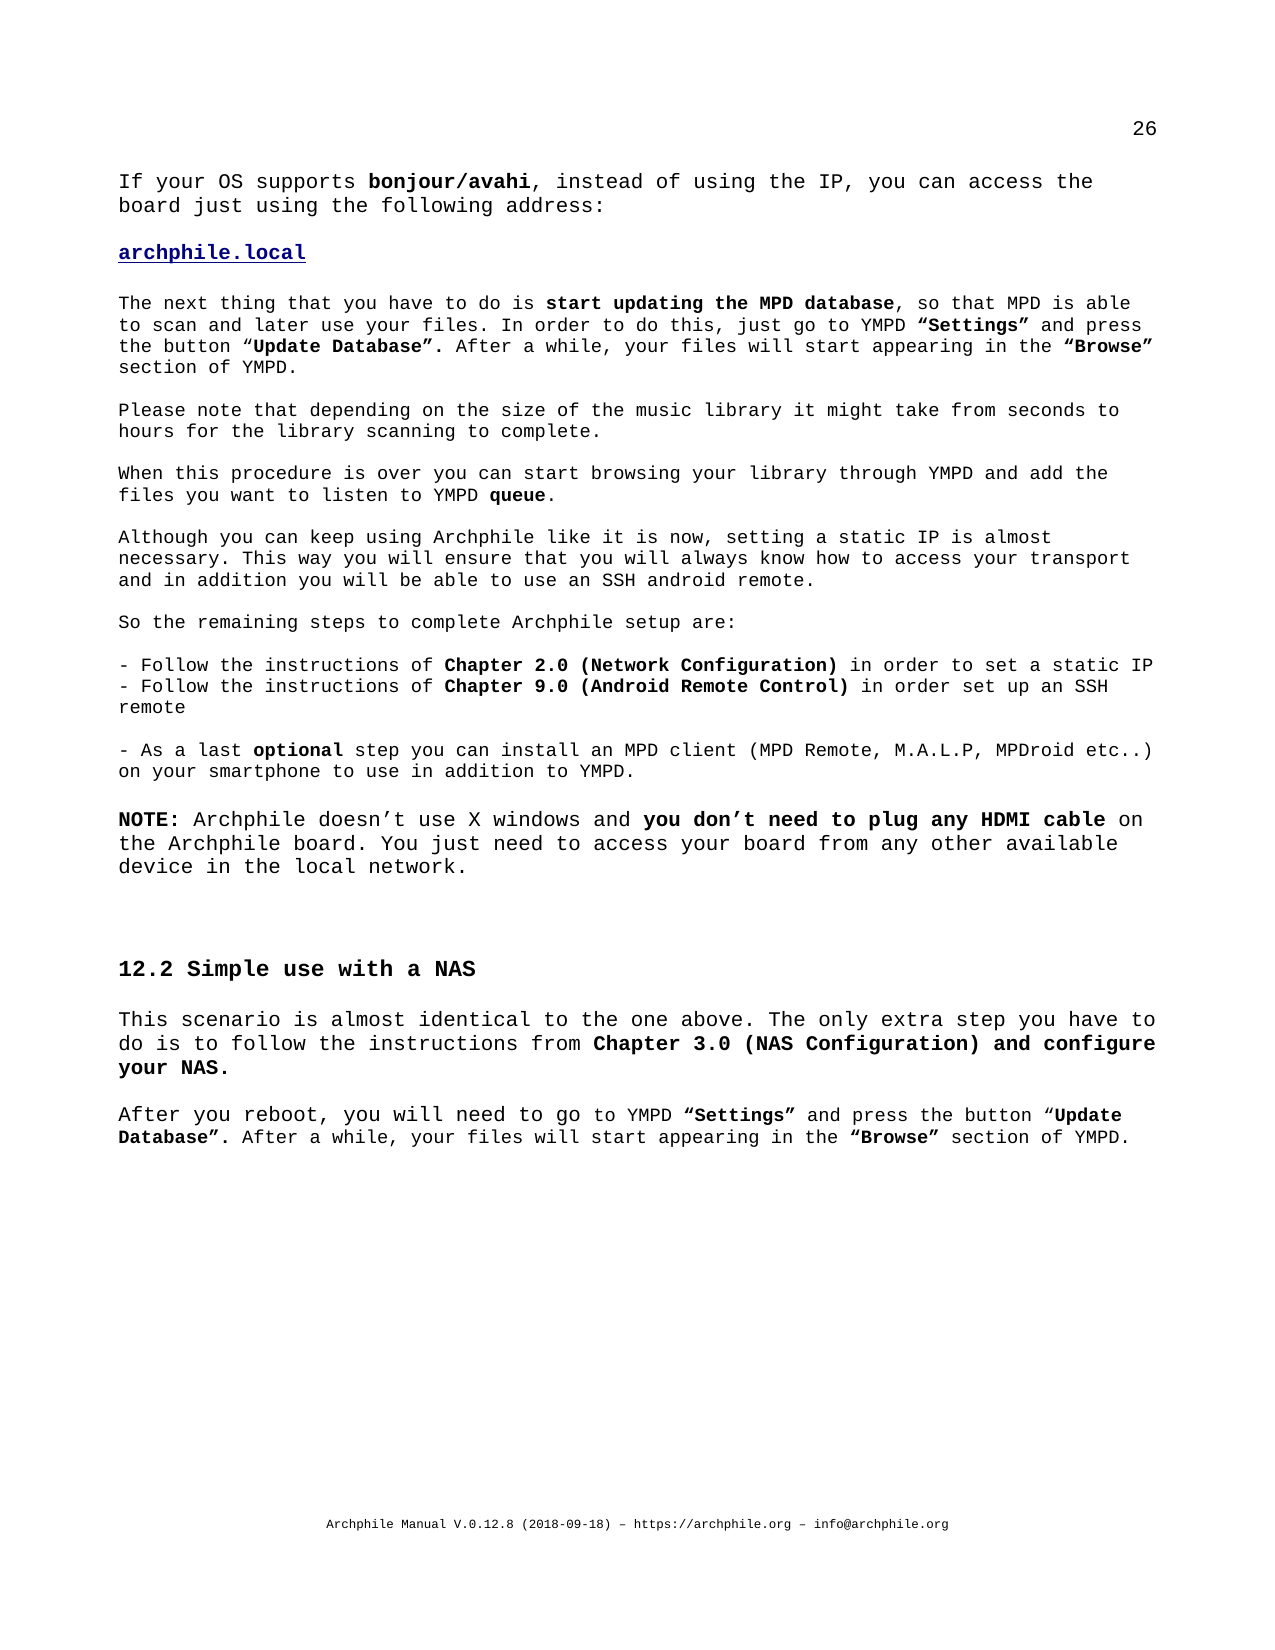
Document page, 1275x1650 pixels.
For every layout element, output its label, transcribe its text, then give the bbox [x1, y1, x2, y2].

text archphile.local [118, 242, 1157, 266]
text - Follow the instructions of Chapter 9.0 (Android Remote Control) in order set up an SSH remote [118, 677, 1157, 719]
text This scenario is almost identical to the one above. The only extra step you have to do is to follow the instructions from Chapter 3.0 (NAS Configuration) and configure your NAS. [118, 1009, 1157, 1080]
text When this procedure is over you can start browsing your library through YMPD and add the files you want to listen to YMPD queue. [118, 464, 1157, 507]
text The next thing that you have to do is start updating the MPD database, so that MPD is able to scan and later use your files. In order to do this, just go to YMPD “Settings” and press the button “Update Database”. After a while, your files will start appearing in the “Browse” section of YMPD. [118, 294, 1157, 379]
text NOTE: Archphile doesn’t use X windows and you don’t need to plug any HDMI cable on the Archphile board. You just need to access your board from any other available device in the local network. [118, 809, 1157, 880]
text So the remaining steps to complete Archphile setup are: [118, 613, 1157, 634]
text Although you can keep using Archphile like it is now, setting a static IP is almost necessary. This way you will ensure that you will always know how to access your transport and in addition you will be able to use an SSH android remote. [118, 528, 1157, 592]
text 12.2 Simple use with a NAS [118, 958, 1157, 983]
text If your OS supports bonjour/avahi, instead of using the IP, you can access the board just using the following address: [118, 171, 1157, 218]
text - As a last optional step you can install an MPD client (MPD Remote, M.A.L.P, MPDroid etc..) on your smartphone to use in addition to YMPD. [118, 740, 1157, 783]
text After you reboot, you will need to go to YMPD “Settings” and press the button “Update Database”. After a while, your files will start appearing in the “Browse” section of YMPD. [118, 1104, 1157, 1149]
text - Follow the instructions of Chapter 2.0 (Network Configuration) in order to set a static IP [118, 655, 1157, 677]
text Please note that depending on the size of the music library it might take from seconds to hours for the library scanning to complete. [118, 400, 1157, 443]
